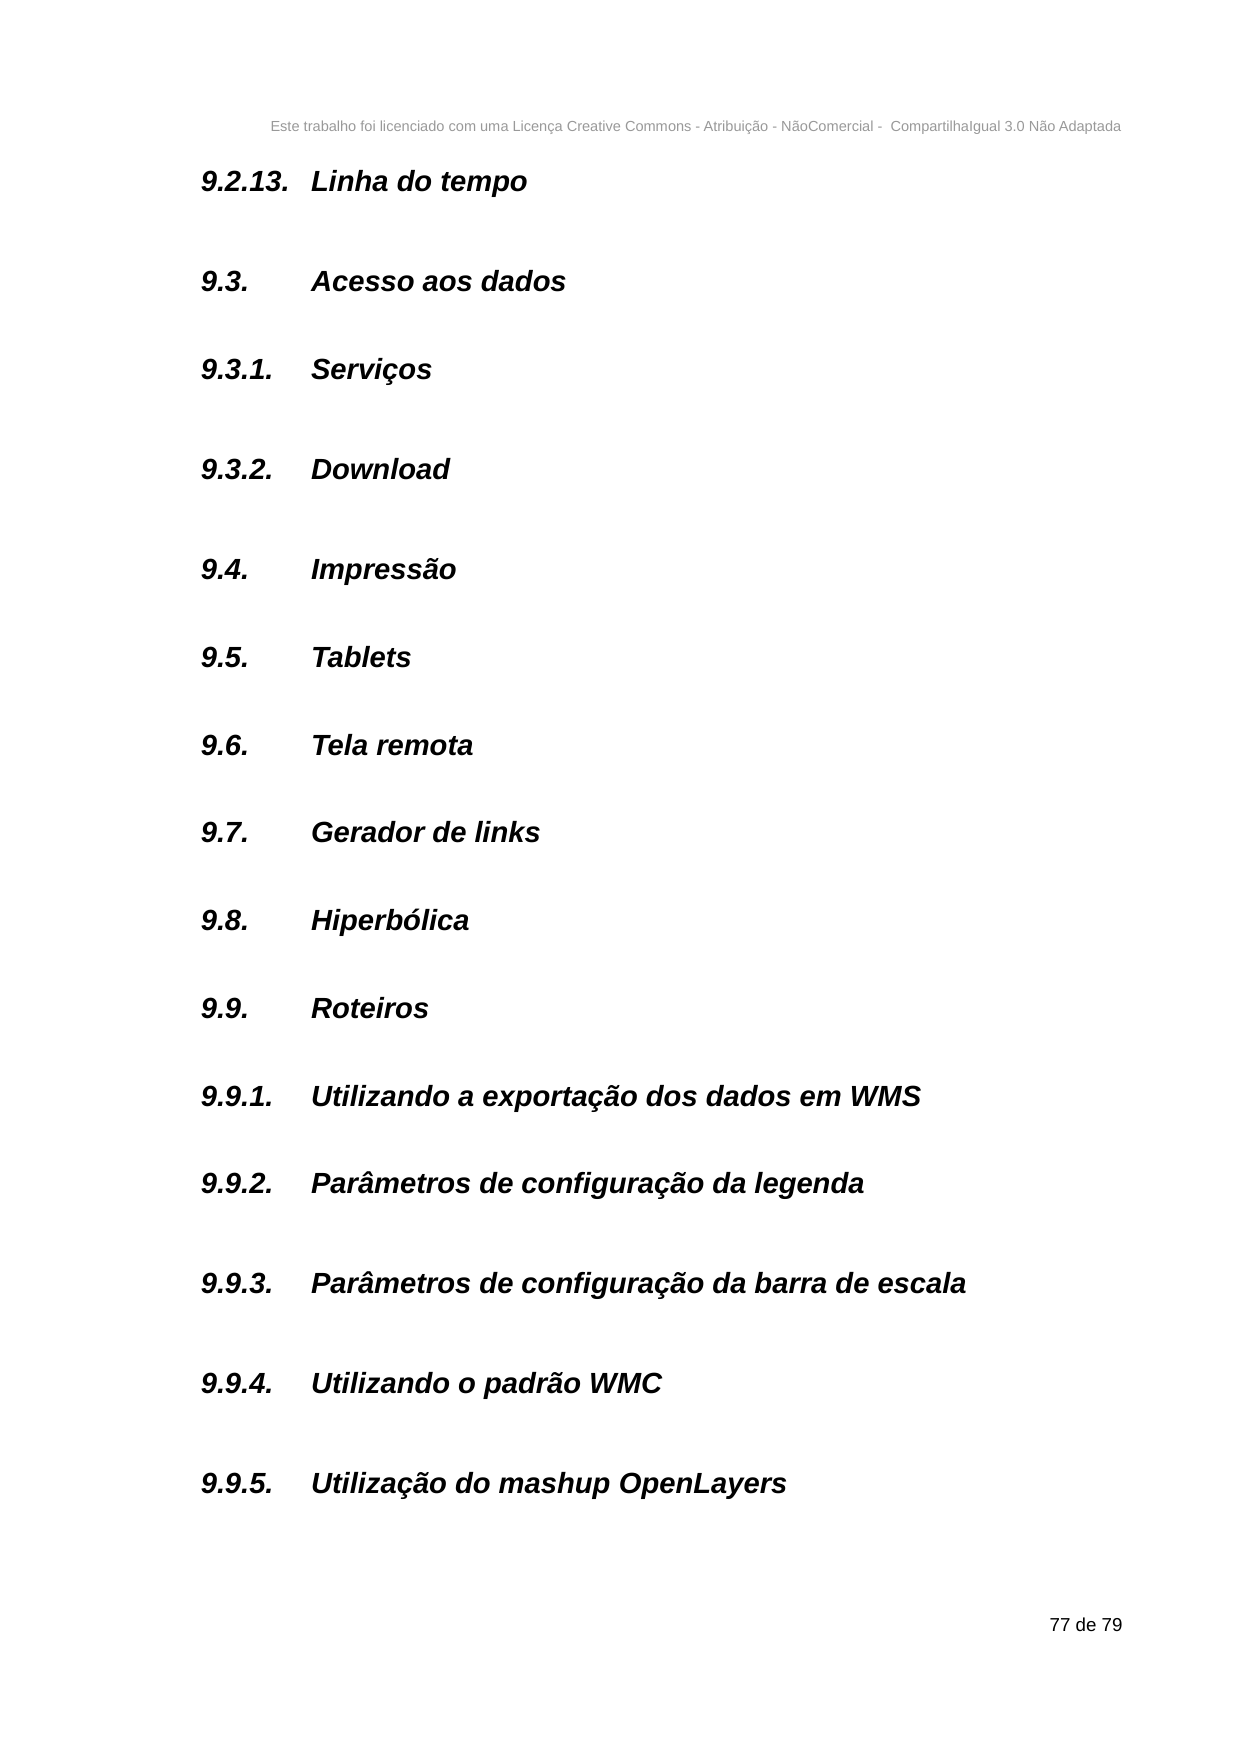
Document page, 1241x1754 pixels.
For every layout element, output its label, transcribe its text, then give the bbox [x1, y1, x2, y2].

subtitle Utilização do mashup OpenLayers [163, 1466, 1122, 1500]
subtitle Parâmetros de configuração da barra de escala [163, 1266, 1122, 1300]
subtitle Impressão [163, 552, 1077, 586]
subtitle Roteiros [163, 991, 1077, 1025]
subtitle Hiperbólica [163, 903, 1077, 937]
subtitle Download [163, 452, 1122, 486]
subtitle Gerador de links [163, 816, 1077, 849]
subtitle Tela remota [163, 728, 1077, 761]
subtitle Linha do tempo [163, 164, 1122, 198]
subtitle Serviços [163, 352, 1122, 386]
subtitle Utilizando a exportação dos dados em WMS [163, 1079, 1122, 1112]
subtitle Acesso aos dados [163, 264, 1077, 298]
subtitle Tablets [163, 640, 1077, 673]
subtitle Parâmetros de configuração da legenda [163, 1167, 1122, 1200]
subtitle Utilizando o padrão WMC [163, 1366, 1122, 1400]
